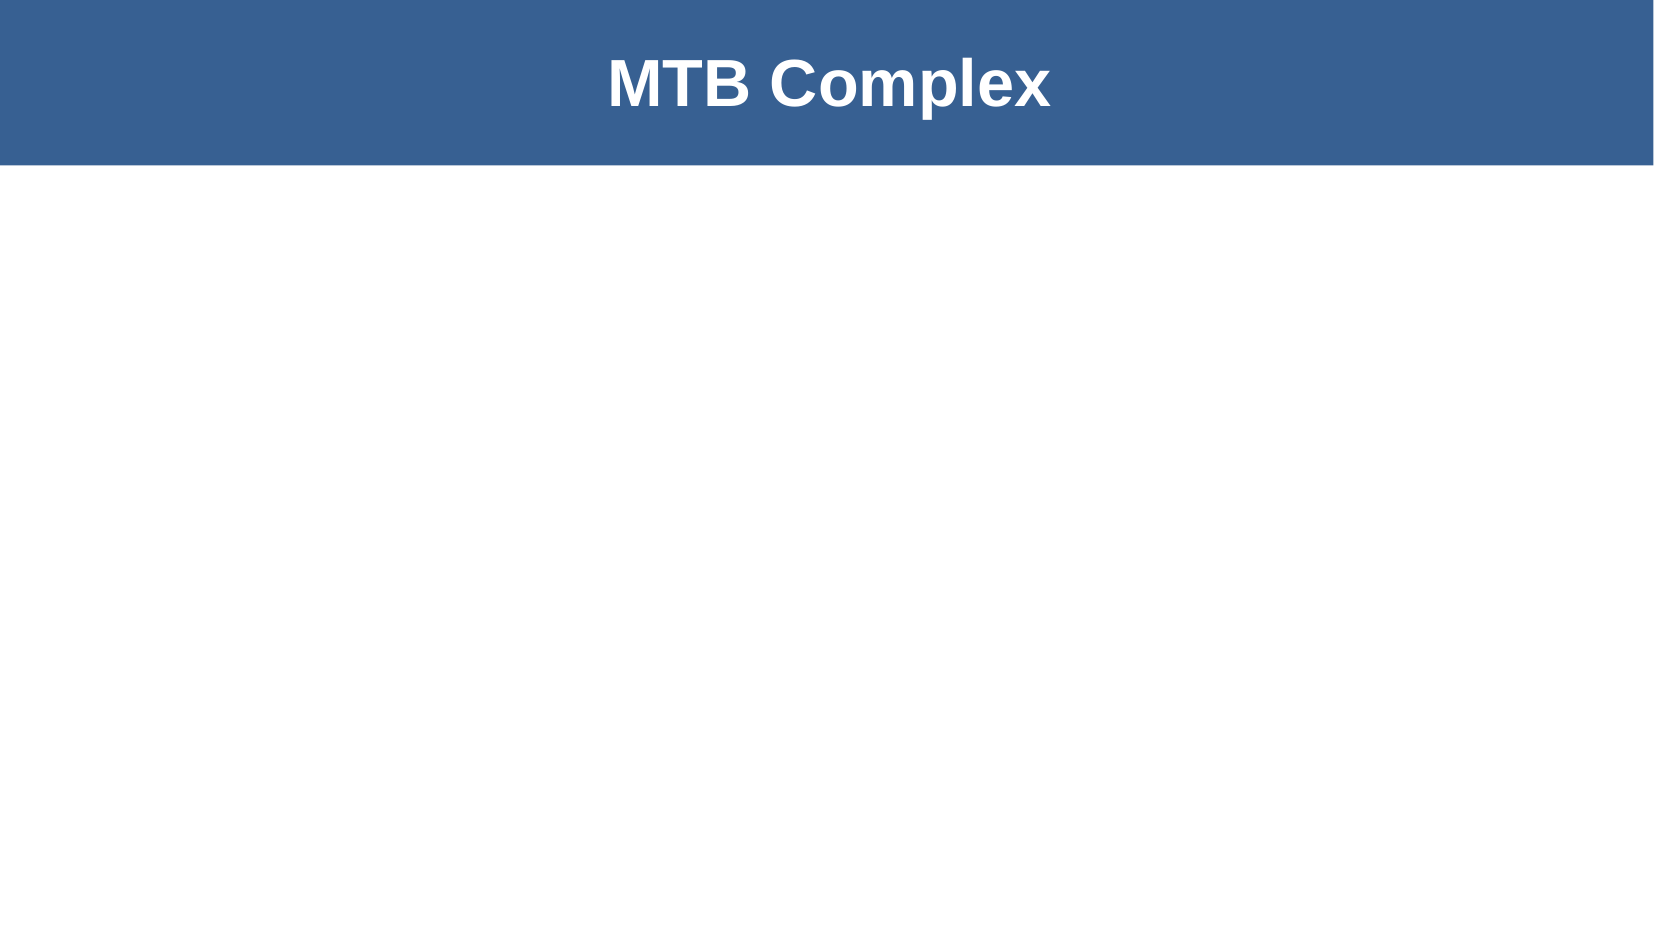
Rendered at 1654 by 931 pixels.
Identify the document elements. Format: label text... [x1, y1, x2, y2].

text_box MTB Complex [0, 0, 1654, 166]
